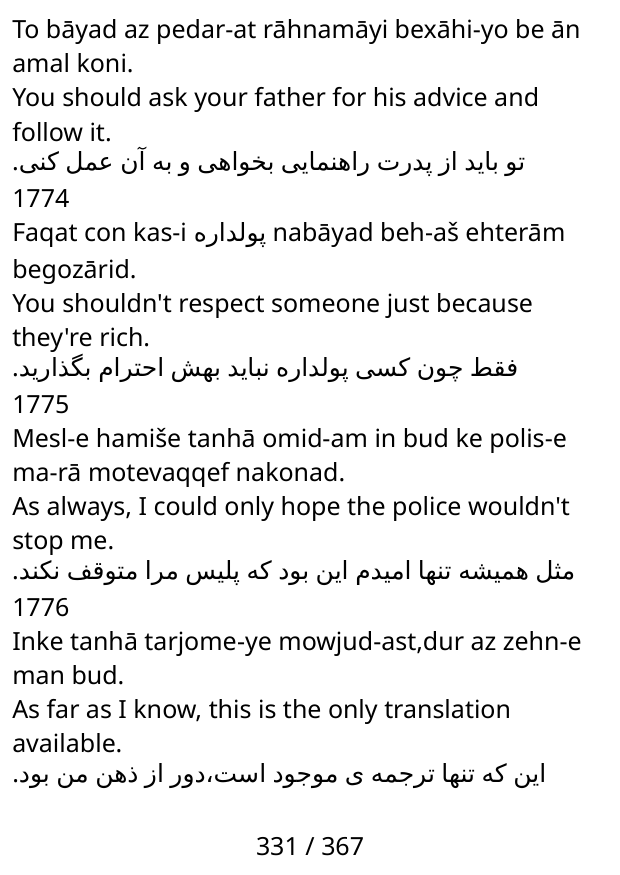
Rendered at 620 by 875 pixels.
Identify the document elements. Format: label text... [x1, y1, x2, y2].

text Faqat con kas-i پولداره nabāyad beh-aš ehterām begozārid. [12, 215, 607, 286]
text To bāyad az pedar-at rāhnamāyi bexāhi-yo be ān amal koni. [12, 12, 607, 80]
text مثل همیشه تنها امیدم این بود که پلیس مرا متوقف نکند. [12, 557, 607, 589]
text Mesl-e hamiše tanhā omid-am in bud ke polis-e ma-rā motevaqqef nakonad. [12, 421, 607, 489]
text تو باید از پدرت راهنمایی بخواهی و به آن عمل کنی. [12, 148, 607, 181]
text As always, I could only hope the police wouldn't stop me. [12, 489, 607, 557]
text Inke tanhā tarjome‌-ye mowjud-ast,dur az zehn-e man bud. [12, 624, 607, 692]
text این که تنها ترجمه ی موجود است،دور از ذهن من بود. [12, 760, 607, 792]
text 1774 [12, 181, 607, 215]
text فقط چون کسی پولداره نباید بهش احترام بگذارید. [12, 354, 607, 387]
text As far as I know, this is the only translation available. [12, 692, 607, 760]
text You shouldn't respect someone just because they're rich. [12, 286, 607, 354]
text 1775 [12, 387, 607, 421]
text 1776 [12, 589, 607, 624]
text You should ask your father for his advice and follow it. [12, 80, 607, 148]
